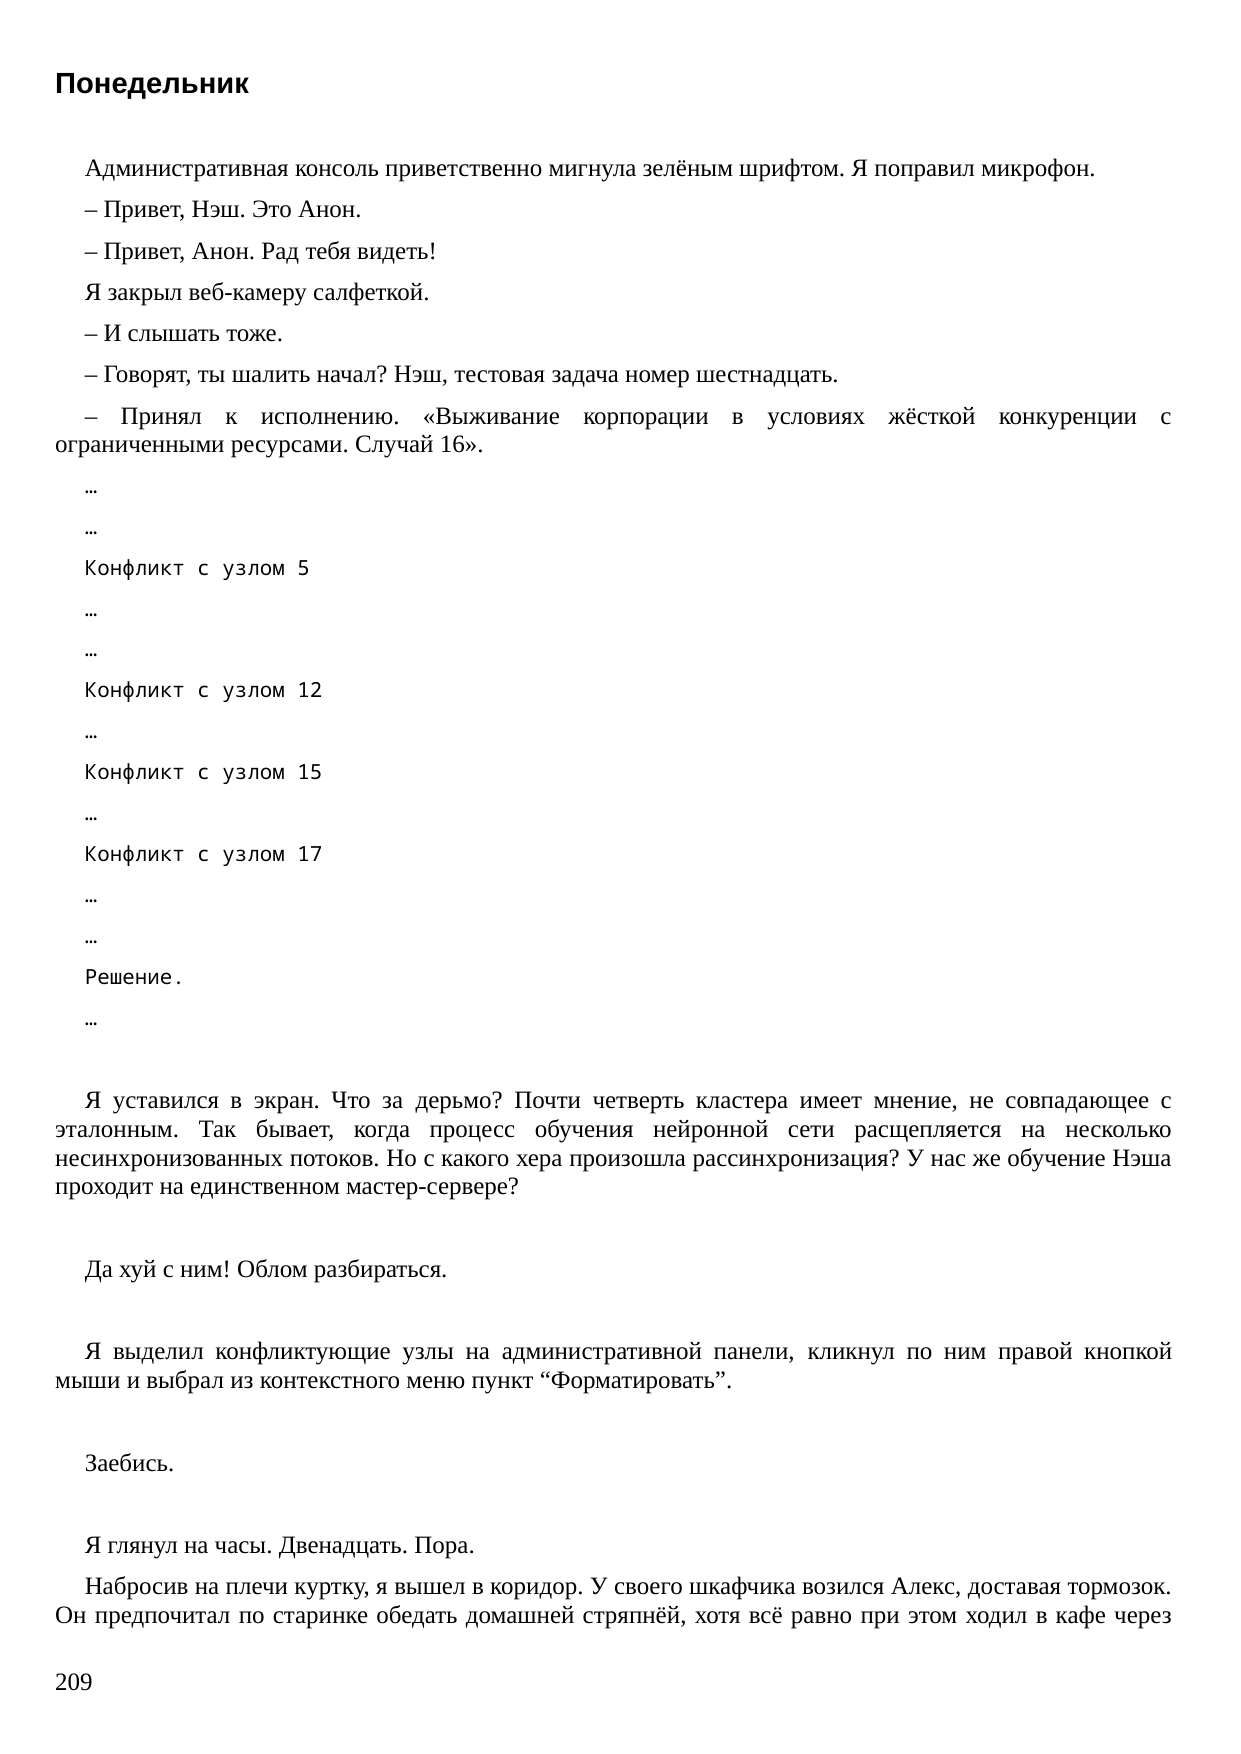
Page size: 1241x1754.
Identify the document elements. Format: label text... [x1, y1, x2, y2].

text … [55, 512, 1173, 540]
text – Привет, Нэш. Это Анон. [55, 194, 1173, 223]
text … [55, 1003, 1173, 1031]
text Я выделил конфликтующие узлы на административной панели, кликнул по ним правой кнопкой мыши и выбрал из контекстного меню пункт “Форматировать”. [55, 1336, 1173, 1394]
text Конфликт с узлом 5 [55, 553, 1173, 581]
text – Принял к исполнению. «Выживание корпорации в условиях жёсткой конкуренции с ограниченными ресурсами. Случай 16». [55, 401, 1173, 458]
text Я уставился в экран. Что за дерьмо? Почти четверть кластера имеет мнение, не совпадающее с эталонным. Так бывает, когда процесс обучения нейронной сети расщепляется на несколько несинхронизованных потоков. Но с какого хера произошла рассинхронизация? У нас же обучение Нэша проходит на единственном мастер-сервере? [55, 1085, 1173, 1200]
text … [55, 634, 1173, 663]
text … [55, 921, 1173, 949]
text Конфликт с узлом 12 [55, 676, 1173, 704]
text Набросив на плечи куртку, я вышел в коридор. У своего шкафчика возился Алекс, доставая тормозок. Он предпочитал по старинке обедать домашней стряпнёй, хотя всё равно при этом ходил в кафе через [55, 1571, 1173, 1629]
text Конфликт с узлом 17 [55, 839, 1173, 868]
text … [55, 798, 1173, 827]
text Заебись. [55, 1448, 1173, 1476]
text Административная консоль приветственно мигнула зелёным шрифтом. Я поправил микрофон. [55, 153, 1173, 182]
text – И слышать тоже. [55, 318, 1173, 347]
text … [55, 880, 1173, 909]
text Я закрыл веб-камеру салфеткой. [55, 277, 1173, 306]
text Да хуй с ним! Облом разбираться. [55, 1254, 1173, 1283]
text … [55, 594, 1173, 622]
text – Привет, Анон. Рад тебя видеть! [55, 236, 1173, 264]
text … [55, 471, 1173, 499]
text Конфликт с узлом 15 [55, 757, 1173, 786]
text – Говорят, ты шалить начал? Нэш, тестовая задача номер шестнадцать. [55, 359, 1173, 388]
text Решение. [55, 962, 1173, 991]
text … [55, 716, 1173, 745]
text Я глянул на часы. Двенадцать. Пора. [55, 1530, 1173, 1559]
subtitle Понедельник [55, 66, 1173, 99]
